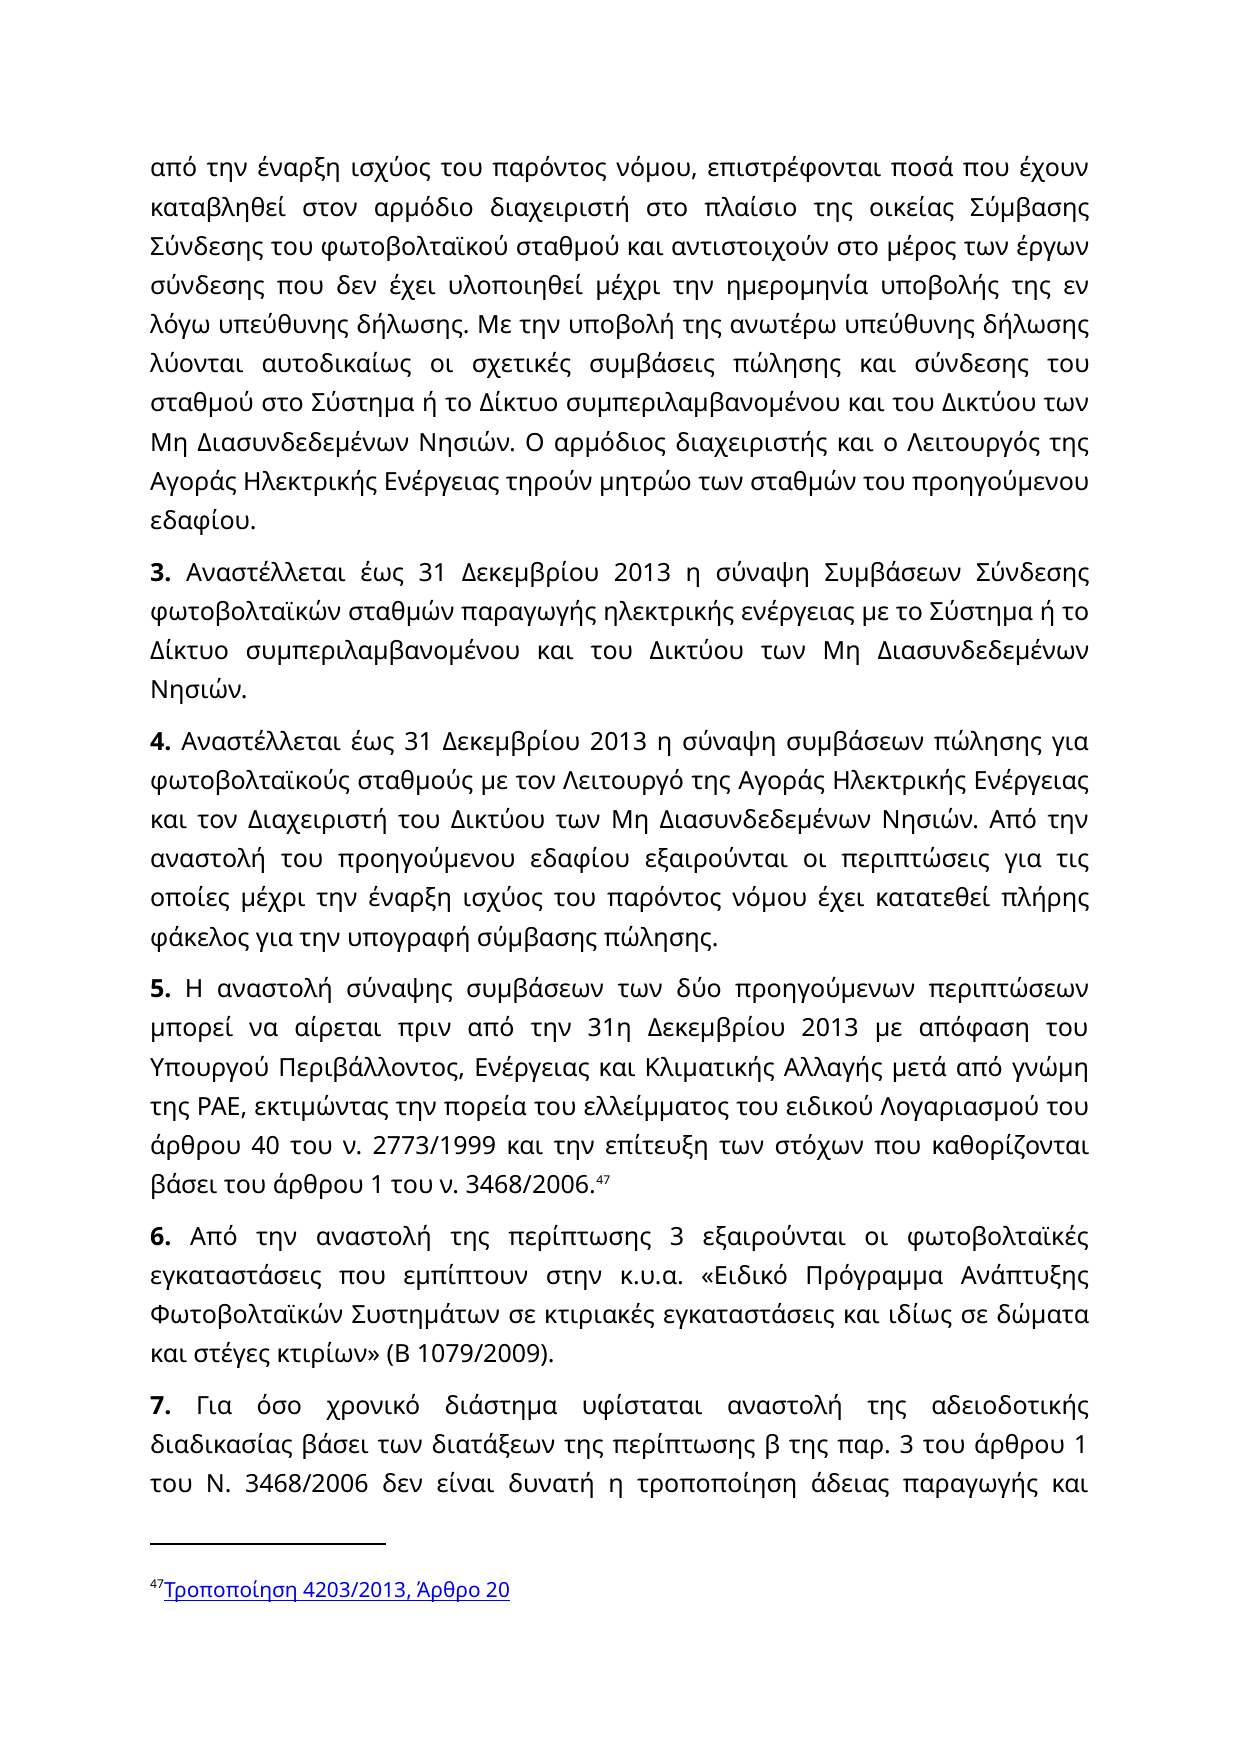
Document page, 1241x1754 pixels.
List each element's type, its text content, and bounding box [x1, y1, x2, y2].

text από την έναρξη ισχύος του παρόντος νόμου, επιστρέφονται ποσά που έχουν καταβληθεί στον αρμόδιο διαχειριστή στο πλαίσιο της οικείας Σύμβασης Σύνδεσης του φωτοβολταϊκού σταθμού και αντιστοιχούν στο μέρος των έργων σύνδεσης που δεν έχει υλοποιηθεί μέχρι την ημερομηνία υποβολής της εν λόγω υπεύθυνης δήλωσης. Με την υποβολή της ανωτέρω υπεύθυνης δήλωσης λύονται αυτοδικαίως οι σχετικές συμβάσεις πώλησης και σύνδεσης του σταθμού στο Σύστημα ή το Δίκτυο συμπεριλαμβανομένου και του Δικτύου των Μη Διασυνδεδεμένων Νησιών. Ο αρμόδιος διαχειριστής και ο Λειτουργός της Αγοράς Ηλεκτρικής Ενέργειας τηρούν μητρώο των σταθμών του προηγούμενου εδαφίου. [150, 150, 1090, 537]
text 4. Αναστέλλεται έως 31 Δεκεμβρίου 2013 η σύναψη συμβάσεων πώλησης για φωτοβολταϊκούς σταθμούς με τον Λειτουργό της Αγοράς Ηλεκτρικής Ενέργειας και τον Διαχειριστή του Δικτύου των Μη Διασυνδεδεμένων Νησιών. Από την αναστολή του προηγούμενου εδαφίου εξαιρούνται οι περιπτώσεις για τις οποίες μέχρι την έναρξη ισχύος του παρόντος νόμου έχει κατατεθεί πλήρης φάκελος για την υπογραφή σύμβασης πώλησης. [150, 723, 1090, 953]
text 6. Από την αναστολή της περίπτωσης 3 εξαιρούνται οι φωτοβολταϊκές εγκαταστάσεις που εμπίπτουν στην κ.υ.α. «Ειδικό Πρόγραμμα Ανάπτυξης Φωτοβολταϊκών Συστημάτων σε κτιριακές εγκαταστάσεις και ιδίως σε δώματα και στέγες κτιρίων» (Β 1079/2009). [150, 1218, 1090, 1370]
text 7. Για όσο χρονικό διάστημα υφίσταται αναστολή της αδειοδοτικής διαδικασίας βάσει των διατάξεων της περίπτωσης β της παρ. 3 του άρθρου 1 του Ν. 3468/2006 δεν είναι δυνατή η τροποποίηση άδειας παραγωγής και [150, 1387, 1090, 1500]
text 5. Η αναστολή σύναψης συμβάσεων των δύο προηγούμενων περιπτώσεων μπορεί να αίρεται πριν από την 31η Δεκεμβρίου 2013 με απόφαση του Υπουργού Περιβάλλοντος, Ενέργειας και Κλιματικής Αλλαγής μετά από γνώμη της ΡΑΕ, εκτιμώντας την πορεία του ελλείμματος του ειδικού Λογαριασμού του άρθρου 40 του ν. 2773/1999 και την επίτευξη των στόχων που καθορίζονται βάσει του άρθρου 1 του ν. 3468/2006. [150, 971, 1090, 1201]
text Τροποποίηση 4203/2013, Άρθρο 20 [150, 1576, 1090, 1604]
text 3. Αναστέλλεται έως 31 Δεκεμβρίου 2013 η σύναψη Συμβάσεων Σύνδεσης φωτοβολταϊκών σταθμών παραγωγής ηλεκτρικής ενέργειας με το Σύστημα ή το Δίκτυο συμπεριλαμβανομένου και του Δικτύου των Μη Διασυνδεδεμένων Νησιών. [150, 554, 1090, 706]
